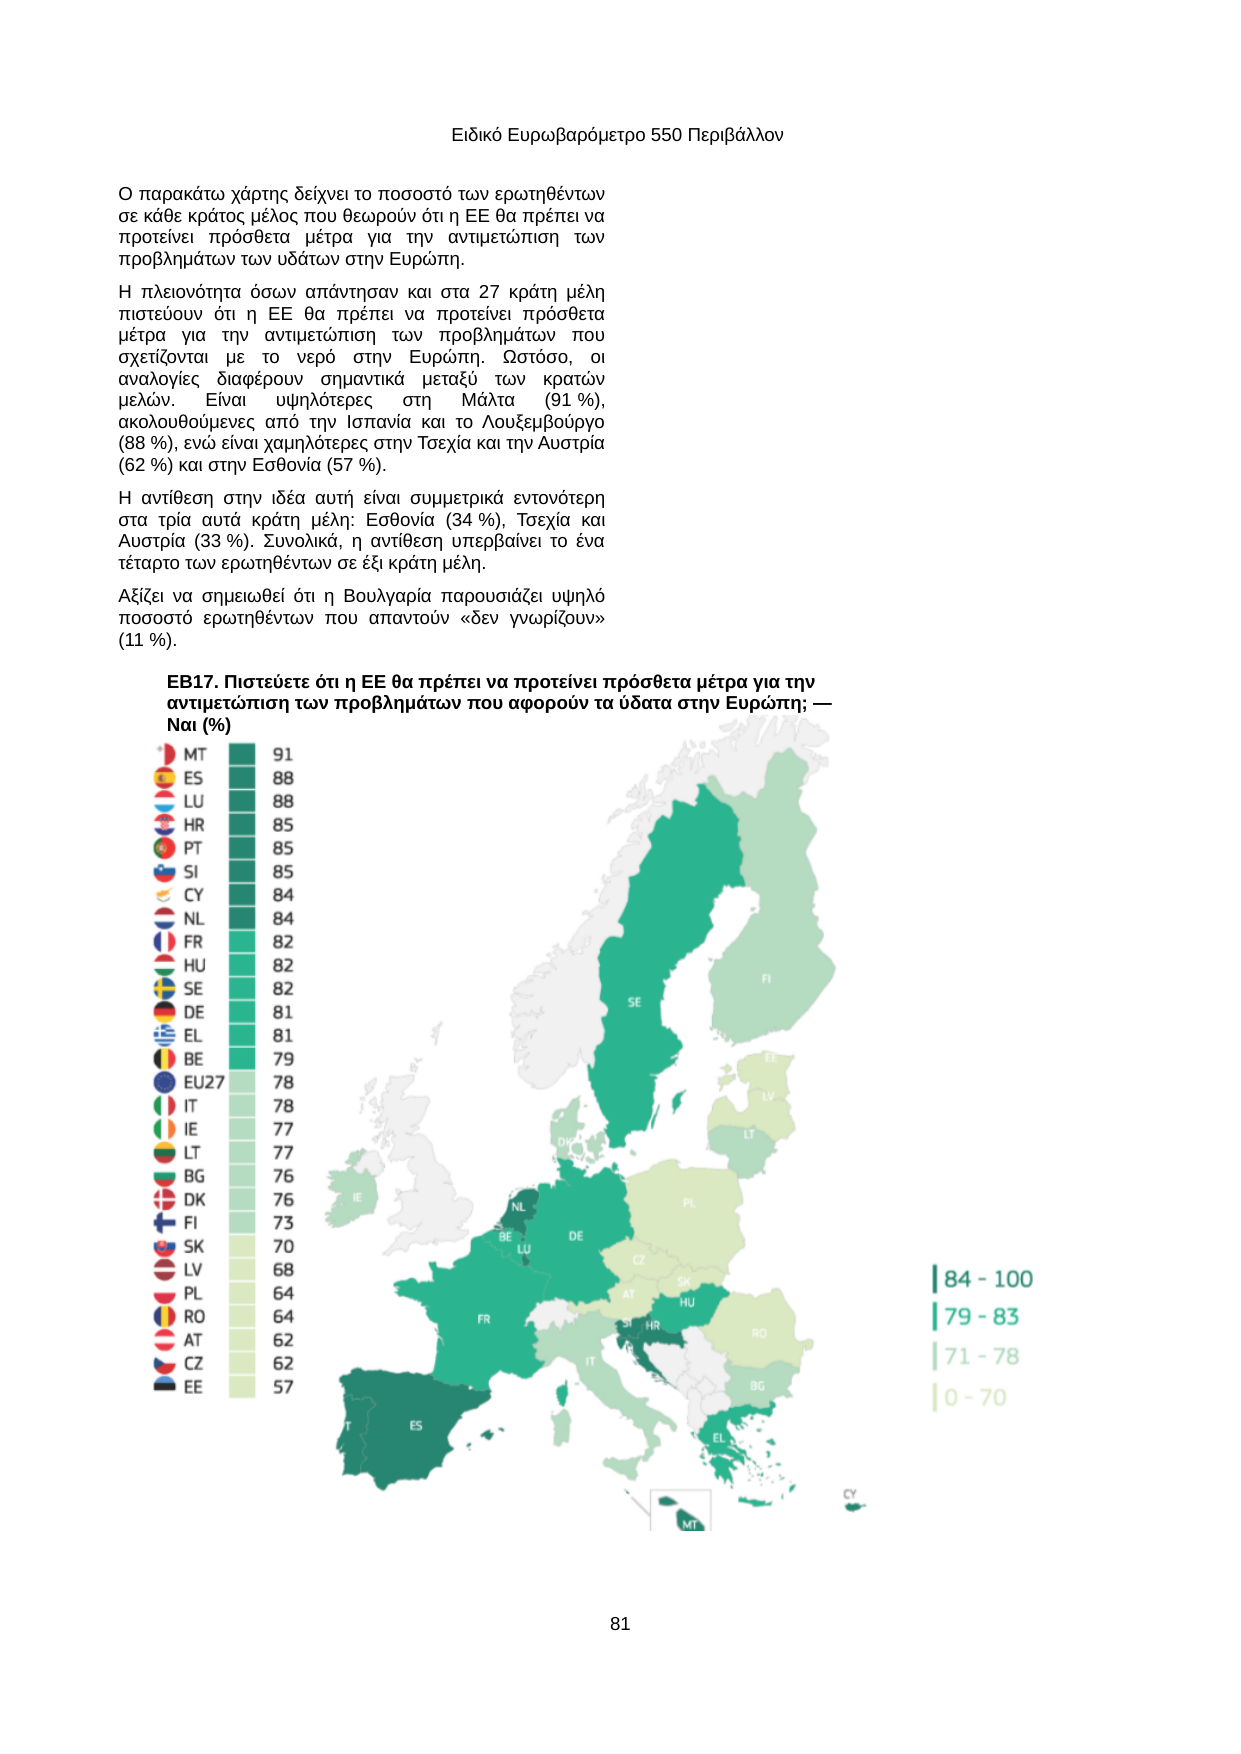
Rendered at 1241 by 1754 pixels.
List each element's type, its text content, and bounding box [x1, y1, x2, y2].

text Η πλειονότητα όσων απάντησαν και στα 27 κράτη μέλη πιστεύουν ότι η ΕΕ θα πρέπει να προτείνει πρόσθετα μέτρα για την αντιμετώπιση των προβλημάτων που σχετίζονται με το νερό στην Ευρώπη. Ωστόσο, οι αναλογίες διαφέρουν σημαντικά μεταξύ των κρατών μελών. Είναι υψηλότερες στη Μάλτα (91 %), ακολουθούμενες από την Ισπανία και το Λουξεμβούργο (88 %), ενώ είναι χαμηλότερες στην Τσεχία και την Αυστρία (62 %) και στην Εσθονία (57 %). [118, 281, 605, 475]
text Η αντίθεση στην ιδέα αυτή είναι συμμετρικά εντονότερη στα τρία αυτά κράτη μέλη: Εσθονία (34 %), Τσεχία και Αυστρία (33 %). Συνολικά, η αντίθεση υπερβαίνει το ένα τέταρτο των ερωτηθέντων σε έξι κράτη μέλη. [118, 487, 605, 573]
text Ο παρακάτω χάρτης δείχνει το ποσοστό των ερωτηθέντων σε κάθε κράτος μέλος που θεωρούν ότι η ΕΕ θα πρέπει να προτείνει πρόσθετα μέτρα για την αντιμετώπιση των προβλημάτων των υδάτων στην Ευρώπη. [118, 183, 605, 269]
text Αξίζει να σημειωθεί ότι η Βουλγαρία παρουσιάζει υψηλό ποσοστό ερωτηθέντων που απαντούν «δεν γνωρίζουν» (11 %). [118, 585, 605, 650]
picture [118, 715, 1046, 1531]
